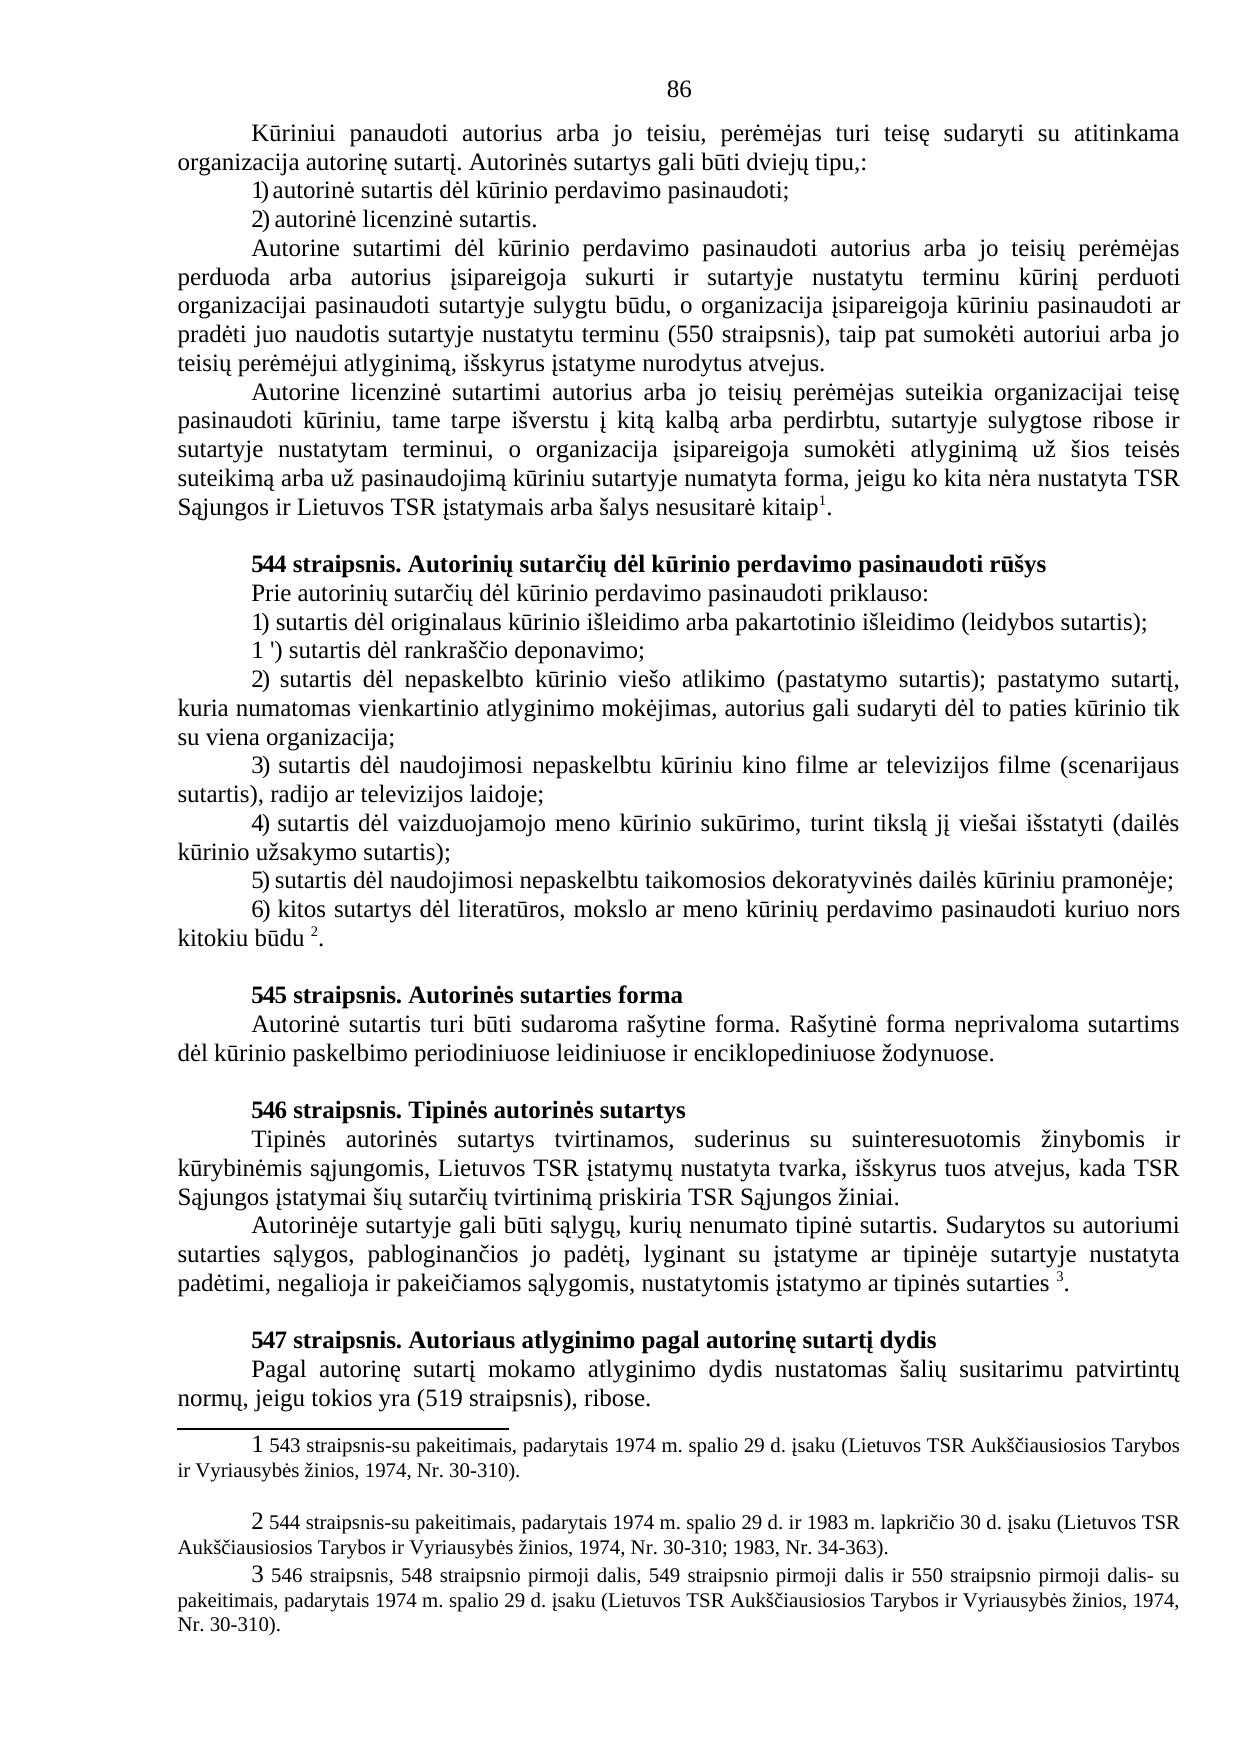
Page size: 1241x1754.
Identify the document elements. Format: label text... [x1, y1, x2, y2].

text 4) sutartis dėl vaizduojamojo meno kūrinio sukūrimo, turint tikslą jį viešai išstatyti (dailės kūrinio užsakymo sutartis); [177, 808, 1181, 866]
text Autorinė sutartis turi būti sudaroma rašytine forma. Rašytinė forma neprivaloma sutartims dėl kūrinio paskelbimo periodiniuose leidiniuose ir enciklopediniuose žodynuose. [177, 1009, 1181, 1067]
text 1) sutartis dėl originalaus kūrinio išleidimo arba pakartotinio išleidimo (leidybos sutartis); [177, 607, 1181, 636]
text 543 straipsnis-su pakeitimais, padarytais 1974 m. spalio 29 d. įsaku (Lietuvos TSR Aukščiausiosios Tarybos ir Vyriausybės žinios, 1974, Nr. 30-310). [177, 1429, 1181, 1482]
text Autorinėje sutartyje gali būti sąlygų, kurių nenumato tipinė sutartis. Sudarytos su autoriumi sutarties sąlygos, pabloginančios jo padėtį, lyginant su įstatyme ar tipinėje sutartyje nustatyta padėtimi, negalioja ir pakeičiamos sąlygomis, nustatytomis įstatymo ar tipinės sutarties . [177, 1211, 1181, 1297]
text 2) autorinė licenzinė sutartis. [177, 204, 1181, 233]
text 547 straipsnis. Autoriaus atlyginimo pagal autorinę sutartį dydis [177, 1326, 1181, 1354]
text Prie autorinių sutarčių dėl kūrinio perdavimo pasinaudoti priklauso: [177, 578, 1181, 607]
text 3) sutartis dėl naudojimosi nepaskelbtu kūriniu kino filme ar televizijos filme (scenarijaus sutartis), radijo ar televizijos laidoje; [177, 751, 1181, 808]
text Tipinės autorinės sutartys tvirtinamos, suderinus su suinteresuotomis žinybomis ir kūrybinėmis sąjungomis, Lietuvos TSR įstatymų nustatyta tvarka, išskyrus tuos atvejus, kada TSR Sąjungos įstatymai šių sutarčių tvirtinimą priskiria TSR Sąjungos žiniai. [177, 1124, 1181, 1211]
text 1 ') sutartis dėl rankraščio deponavimo; [177, 636, 1181, 664]
text Kūriniui panaudoti autorius arba jo teisiu, perėmėjas turi teisę sudaryti su atitinkama organizacija autorinę sutartį. Autorinės sutartys gali būti dviejų tipu,: [177, 118, 1181, 176]
text 546 straipsnis, 548 straipsnio pirmoji dalis, 549 straipsnio pirmoji dalis ir 550 straipsnio pirmoji dalis- su pakeitimais, padarytais 1974 m. spalio 29 d. įsaku (Lietuvos TSR Aukščiausiosios Tarybos ir Vyriausybės žinios, 1974, Nr. 30-310). [177, 1559, 1181, 1636]
text 5) sutartis dėl naudojimosi nepaskelbtu taikomosios dekoratyvinės dailės kūriniu pramonėje; [177, 866, 1181, 894]
text 545 straipsnis. Autorinės sutarties forma [177, 981, 1181, 1009]
text Autorine licenzinė sutartimi autorius arba jo teisių perėmėjas suteikia organizacijai teisę pasinaudoti kūriniu, tame tarpe išverstu į kitą kalbą arba perdirbtu, sutartyje sulygtose ribose ir sutartyje nustatytam terminui, o organizacija įsipareigoja sumokėti atlyginimą už šios teisės suteikimą arba už pasinaudojimą kūriniu sutartyje numatyta forma, jeigu ko kita nėra nustatyta TSR Sąjungos ir Lietuvos TSR įstatymais arba šalys nesusitarė kitaip. [177, 377, 1181, 521]
text 6) kitos sutartys dėl literatūros, mokslo ar meno kūrinių perdavimo pasinaudoti kuriuo nors kitokiu būdu . [177, 894, 1181, 952]
text 2) sutartis dėl nepaskelbto kūrinio viešo atlikimo (pastatymo sutartis); pastatymo sutartį, kuria numatomas vienkartinio atlyginimo mokėjimas, autorius gali sudaryti dėl to paties kūrinio tik su viena organizacija; [177, 664, 1181, 751]
text 544 straipsnis. Autorinių sutarčių dėl kūrinio perdavimo pasinaudoti rūšys [177, 549, 1181, 578]
text 1) autorinė sutartis dėl kūrinio perdavimo pasinaudoti; [177, 176, 1181, 204]
text 546 straipsnis. Tipinės autorinės sutartys [177, 1096, 1181, 1124]
text 544 straipsnis-su pakeitimais, padarytais 1974 m. spalio 29 d. ir 1983 m. lapkričio 30 d. įsaku (Lietuvos TSR Aukščiausiosios Tarybos ir Vyriausybės žinios, 1974, Nr. 30-310; 1983, Nr. 34-363). [177, 1506, 1181, 1559]
text Autorine sutartimi dėl kūrinio perdavimo pasinaudoti autorius arba jo teisių perėmėjas perduoda arba autorius įsipareigoja sukurti ir sutartyje nustatytu terminu kūrinį perduoti organizacijai pasinaudoti sutartyje sulygtu būdu, o organizacija įsipareigoja kūriniu pasinaudoti ar pradėti juo naudotis sutartyje nustatytu terminu (550 straipsnis), taip pat sumokėti autoriui arba jo teisių perėmėjui atlyginimą, išskyrus įstatyme nurodytus atvejus. [177, 233, 1181, 377]
text Pagal autorinę sutartį mokamo atlyginimo dydis nustatomas šalių susitarimu patvirtintų normų, jeigu tokios yra (519 straipsnis), ribose. [177, 1354, 1181, 1412]
